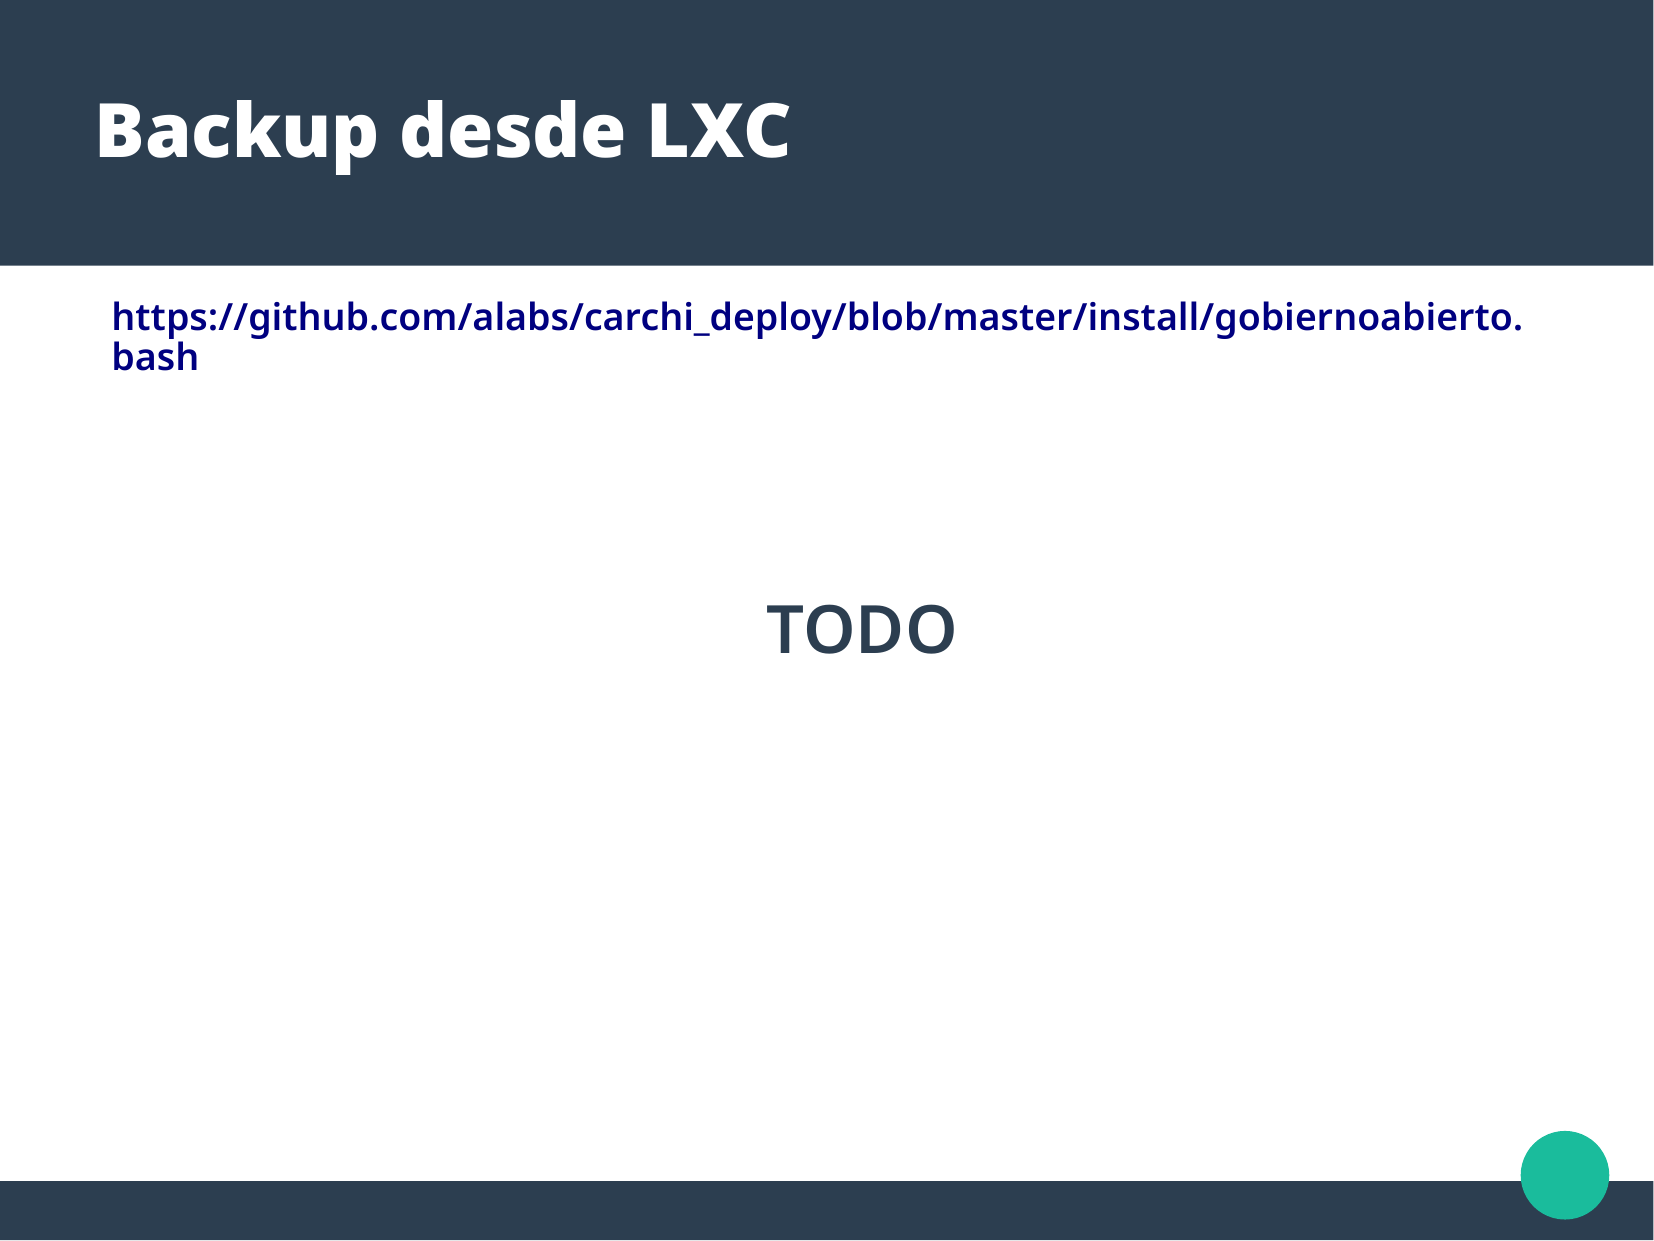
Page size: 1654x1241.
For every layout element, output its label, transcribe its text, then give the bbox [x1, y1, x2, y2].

list https://github.com/alabs/carchi_deploy/blob/master/install/gobiernoabierto.bash TODO [82, 290, 1571, 1010]
title Backup desde LXC [59, 49, 1595, 207]
